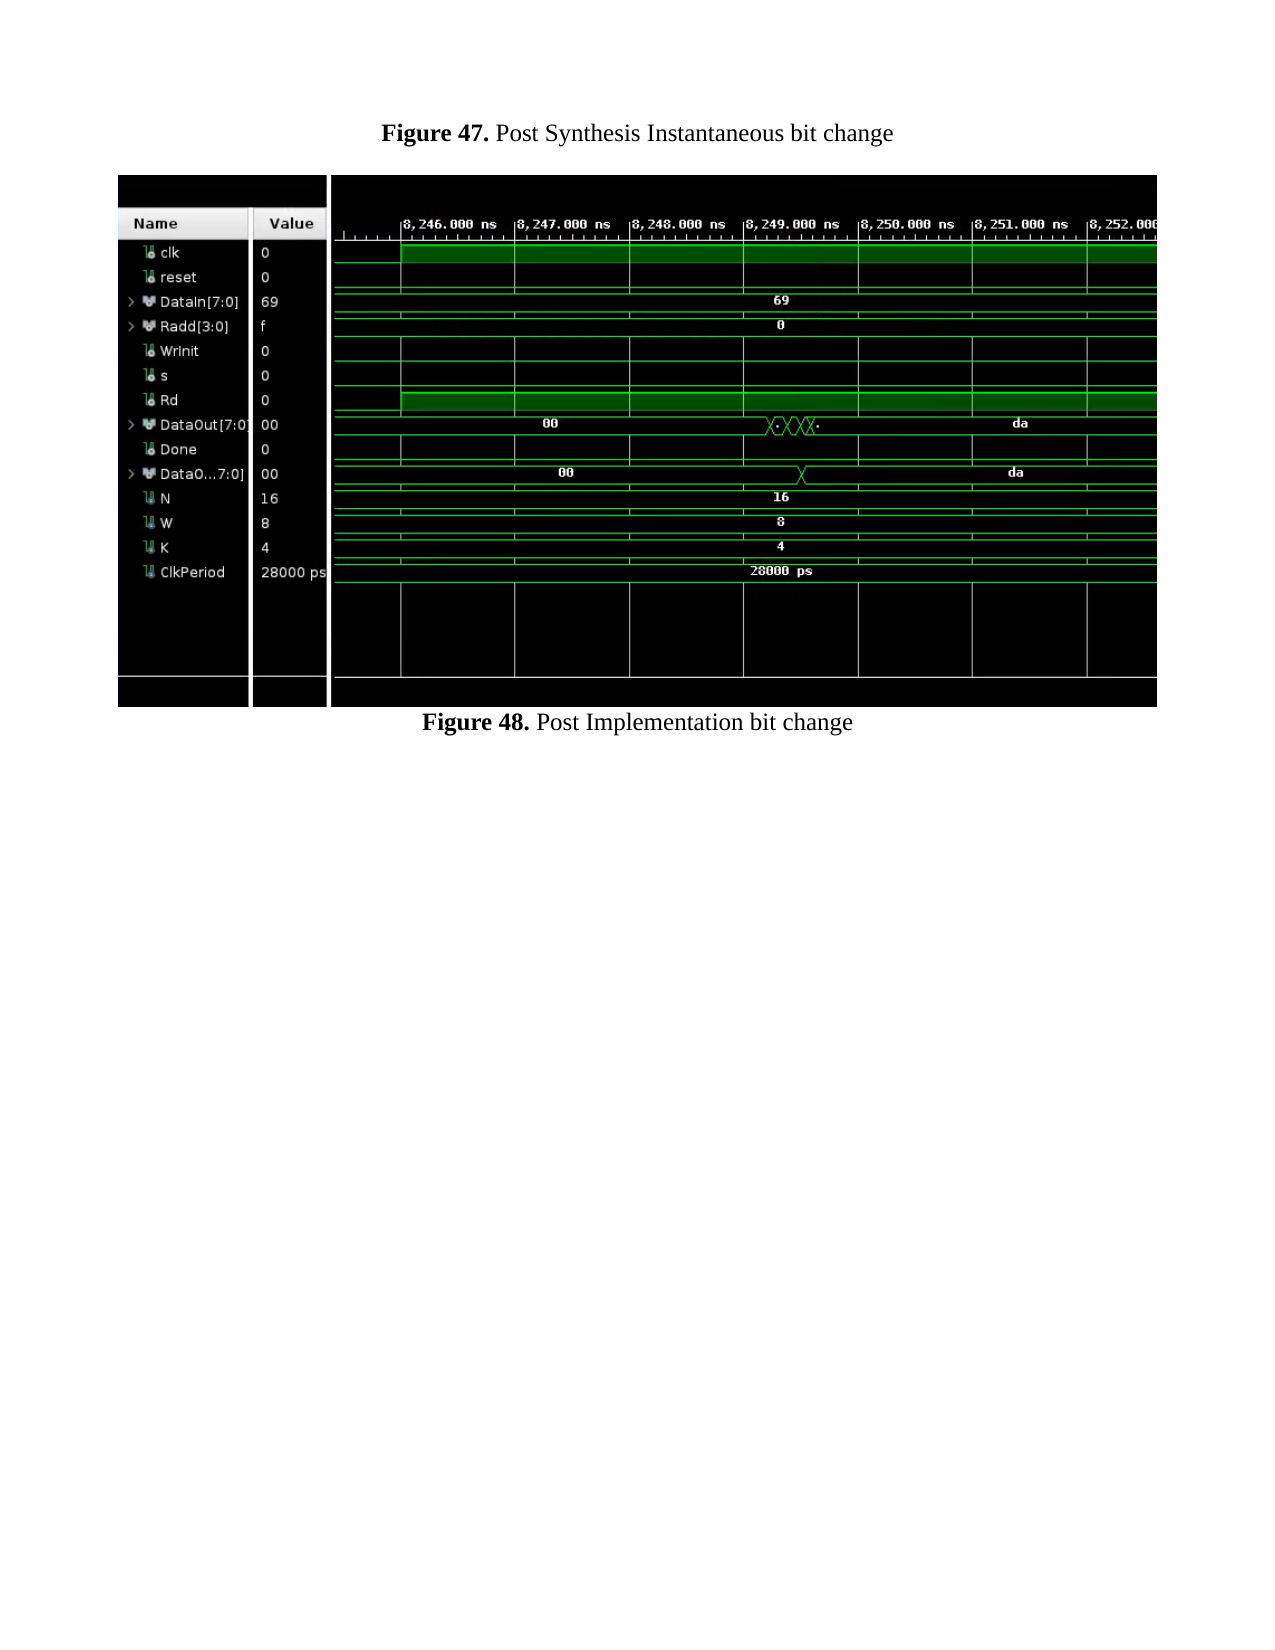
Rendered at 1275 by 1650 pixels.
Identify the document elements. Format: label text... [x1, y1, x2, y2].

text Figure 47. Post Synthesis Instantaneous bit change [118, 118, 1157, 147]
text Figure 48. Post Implementation bit change [118, 707, 1157, 735]
